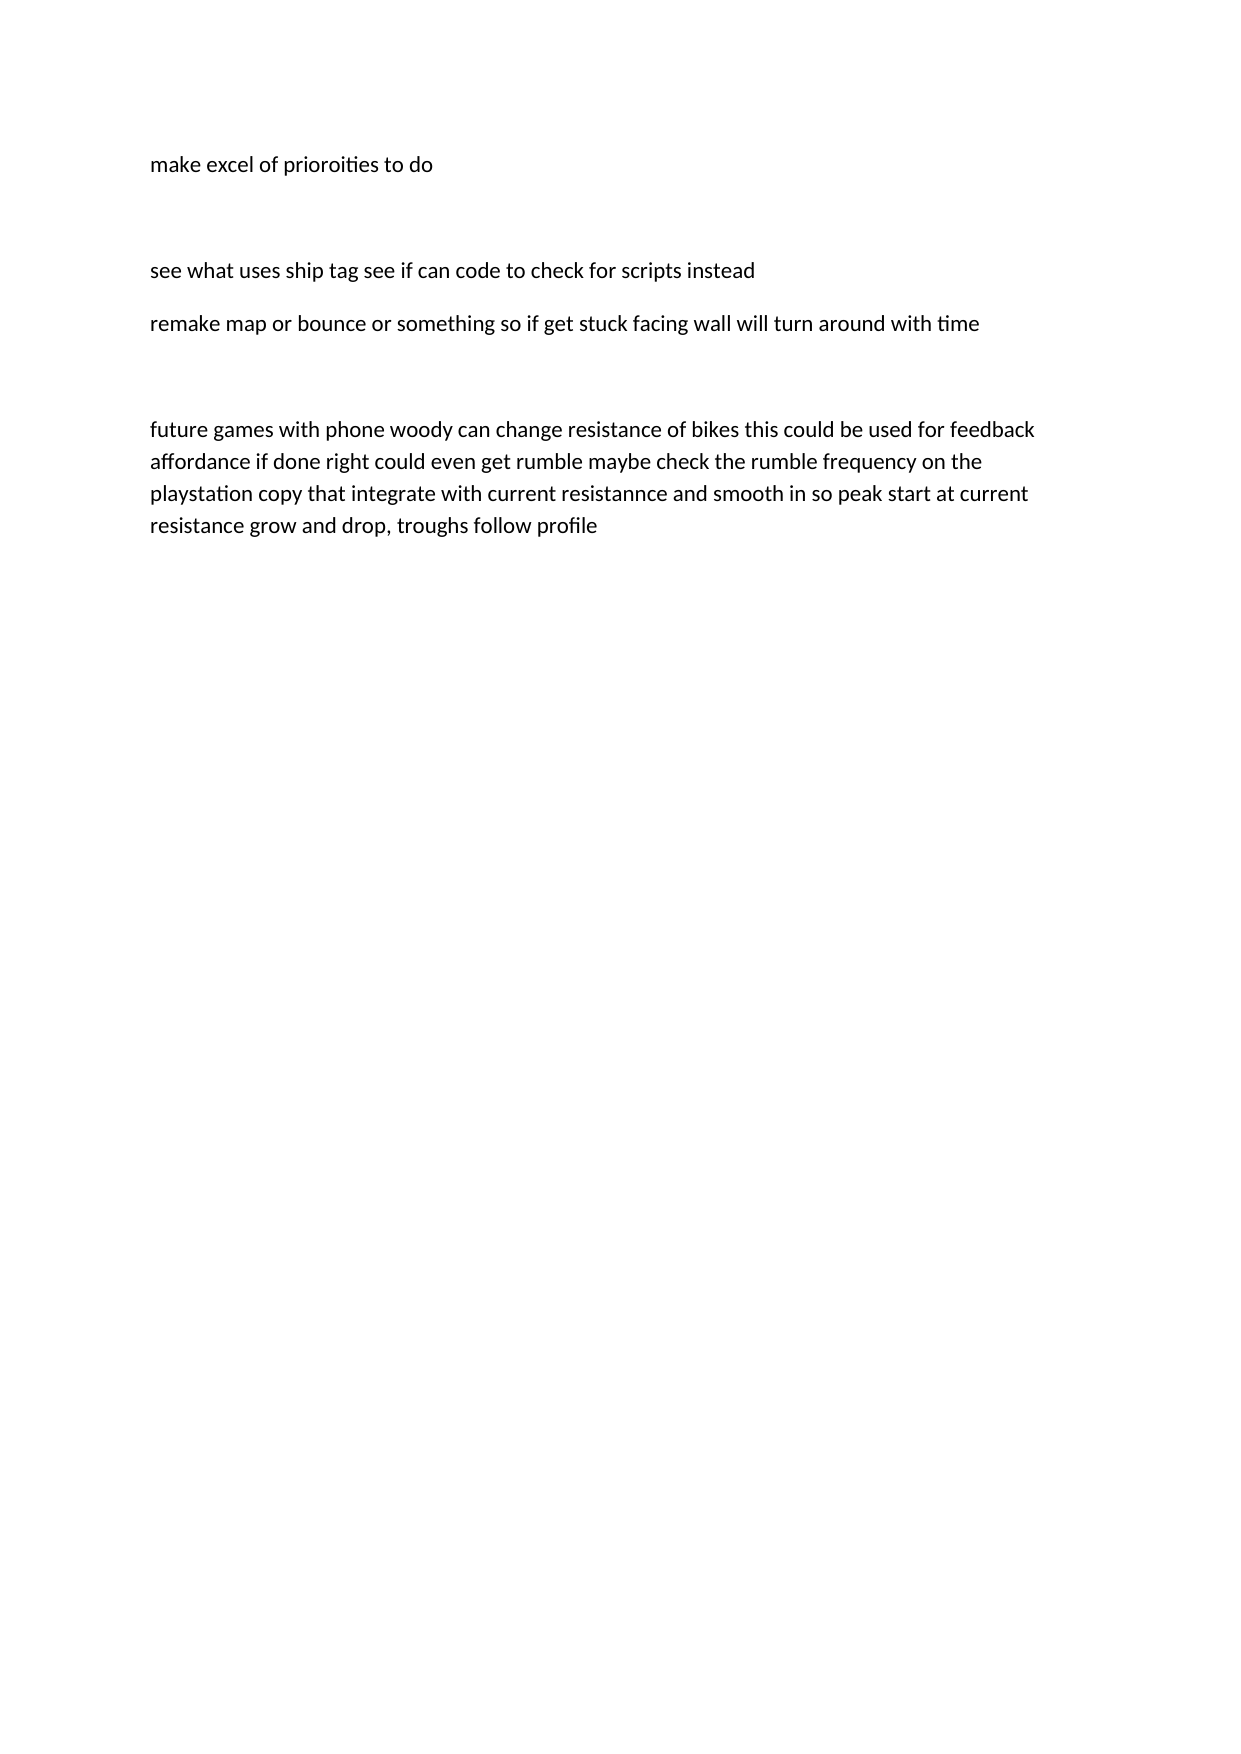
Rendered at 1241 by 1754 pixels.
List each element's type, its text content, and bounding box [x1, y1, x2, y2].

text see what uses ship tag see if can code to check for scripts instead [150, 256, 1090, 284]
text make excel of prioroities to do [150, 150, 1090, 178]
text remake map or bounce or something so if get stuck facing wall will turn around with time [150, 309, 1090, 337]
text future games with phone woody can change resistance of bikes this could be used for feedback affordance if done right could even get rumble maybe check the rumble frequency on the playstation copy that integrate with current resistannce and smooth in so peak start at current resistance grow and drop, troughs follow profile [150, 415, 1090, 540]
